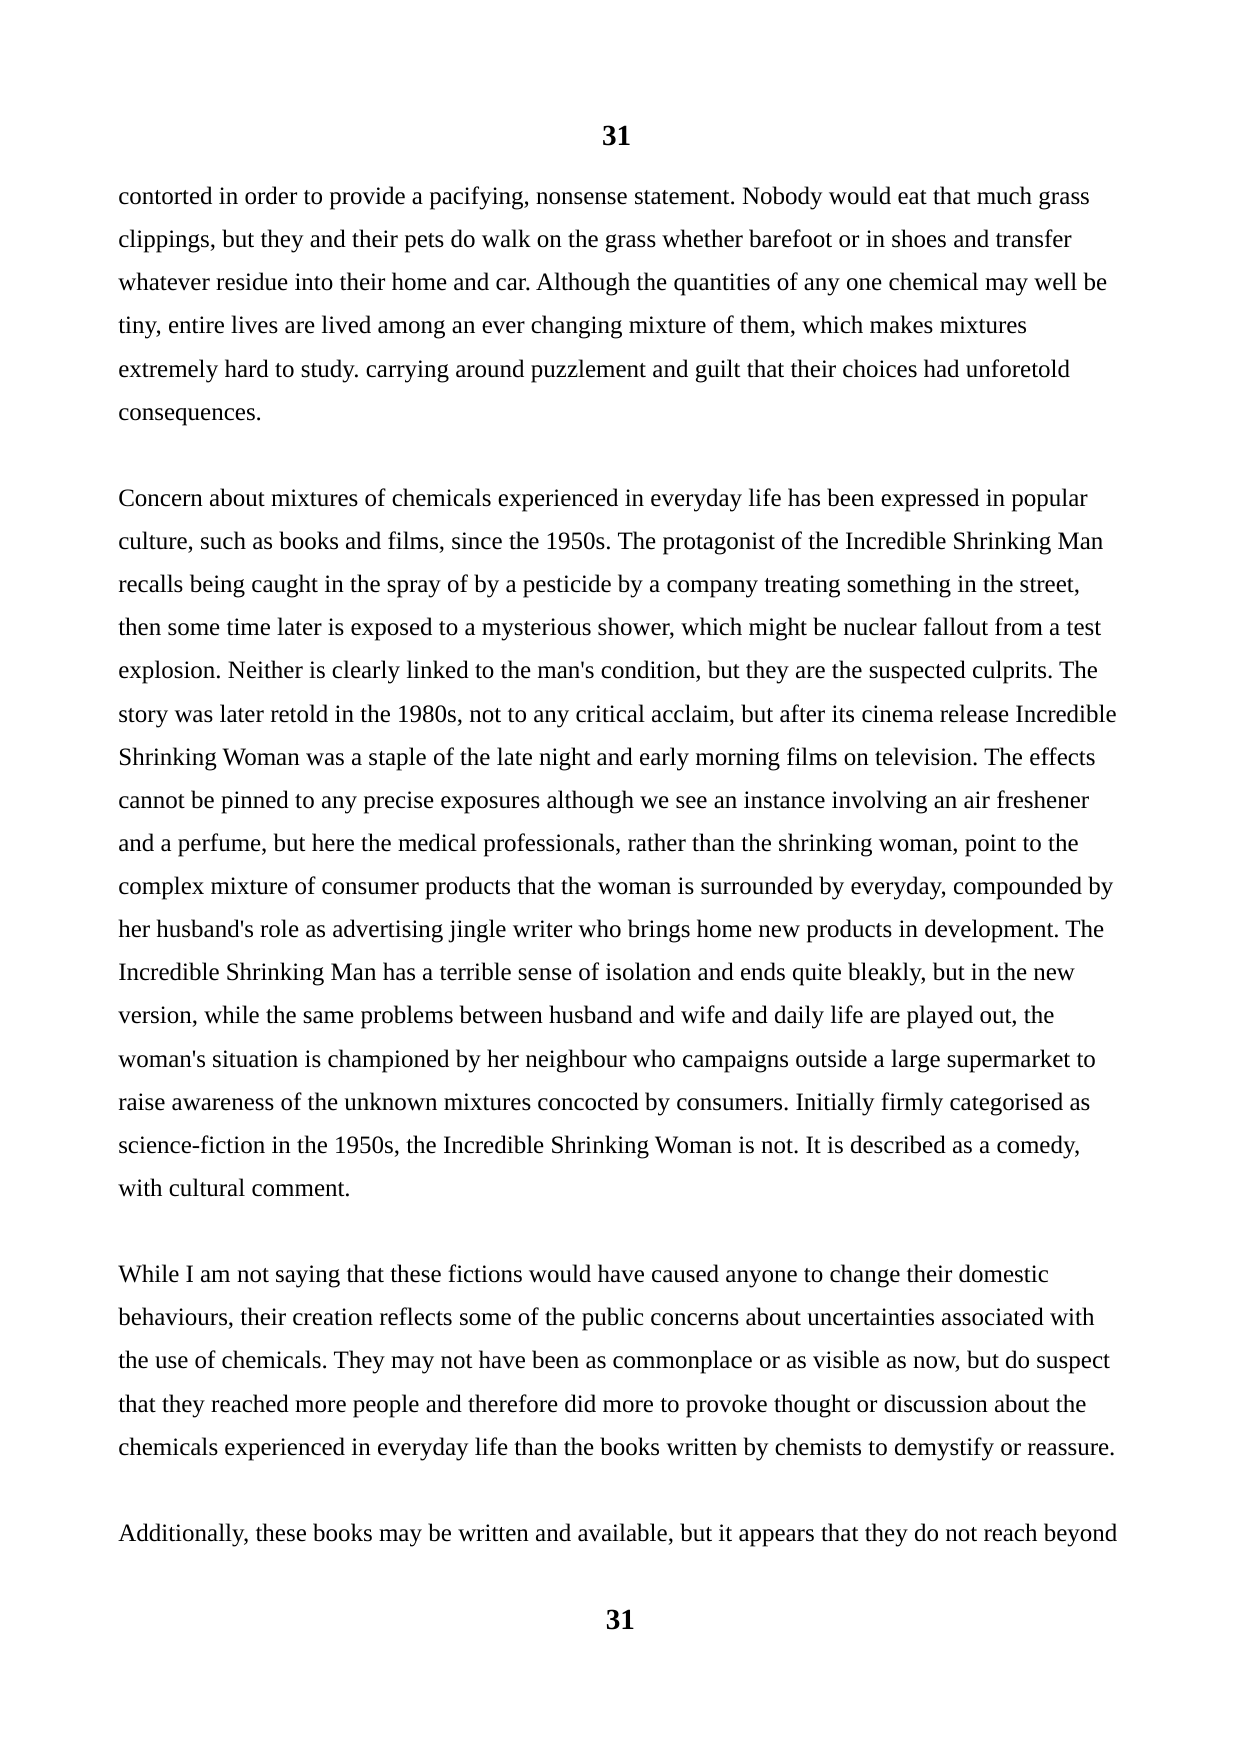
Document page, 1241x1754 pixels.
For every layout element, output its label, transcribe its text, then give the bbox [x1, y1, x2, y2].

text Additionally, these books may be written and available, but it appears that they do not reach beyond [118, 1518, 1122, 1547]
text While I am not saying that these fictions would have caused anyone to change their domestic behaviours, their creation reflects some of the public concerns about uncertainties associated with the use of chemicals. They may not have been as commonplace or as visible as now, but do suspect that they reached more people and therefore did more to provoke thought or discussion about the chemicals experienced in everyday life than the books written by chemists to demystify or reassure. [118, 1259, 1122, 1461]
text Concern about mixtures of chemicals experienced in everyday life has been expressed in popular culture, such as books and films, since the 1950s. The protagonist of the Incredible Shrinking Man recalls being caught in the spray of by a pesticide by a company treating something in the street, then some time later is exposed to a mysterious shower, which might be nuclear fallout from a test explosion. Neither is clearly linked to the man's condition, but they are the suspected culprits. The story was later retold in the 1980s, not to any critical acclaim, but after its cinema release Incredible Shrinking Woman was a staple of the late night and early morning films on television. The effects cannot be pinned to any precise exposures although we see an instance involving an air freshener and a perfume, but here the medical professionals, rather than the shrinking woman, point to the complex mixture of consumer products that the woman is surrounded by everyday, compounded by her husband's role as advertising jingle writer who brings home new products in development. The Incredible Shrinking Man has a terrible sense of isolation and ends quite bleakly, but in the new version, while the same problems between husband and wife and daily life are played out, the woman's situation is championed by her neighbour who campaigns outside a large supermarket to raise awareness of the unknown mixtures concocted by consumers. Initially firmly categorised as science-fiction in the 1950s, the Incredible Shrinking Woman is not. It is described as a comedy, with cultural comment. [118, 483, 1122, 1202]
text contorted in order to provide a pacifying, nonsense statement. Nobody would eat that much grass clippings, but they and their pets do walk on the grass whether barefoot or in shoes and transfer whatever residue into their home and car. Although the quantities of any one chemical may well be tiny, entire lives are lived among an ever changing mixture of them, which makes mixtures extremely hard to study. carrying around puzzlement and guilt that their choices had unforetold consequences. [118, 181, 1122, 426]
